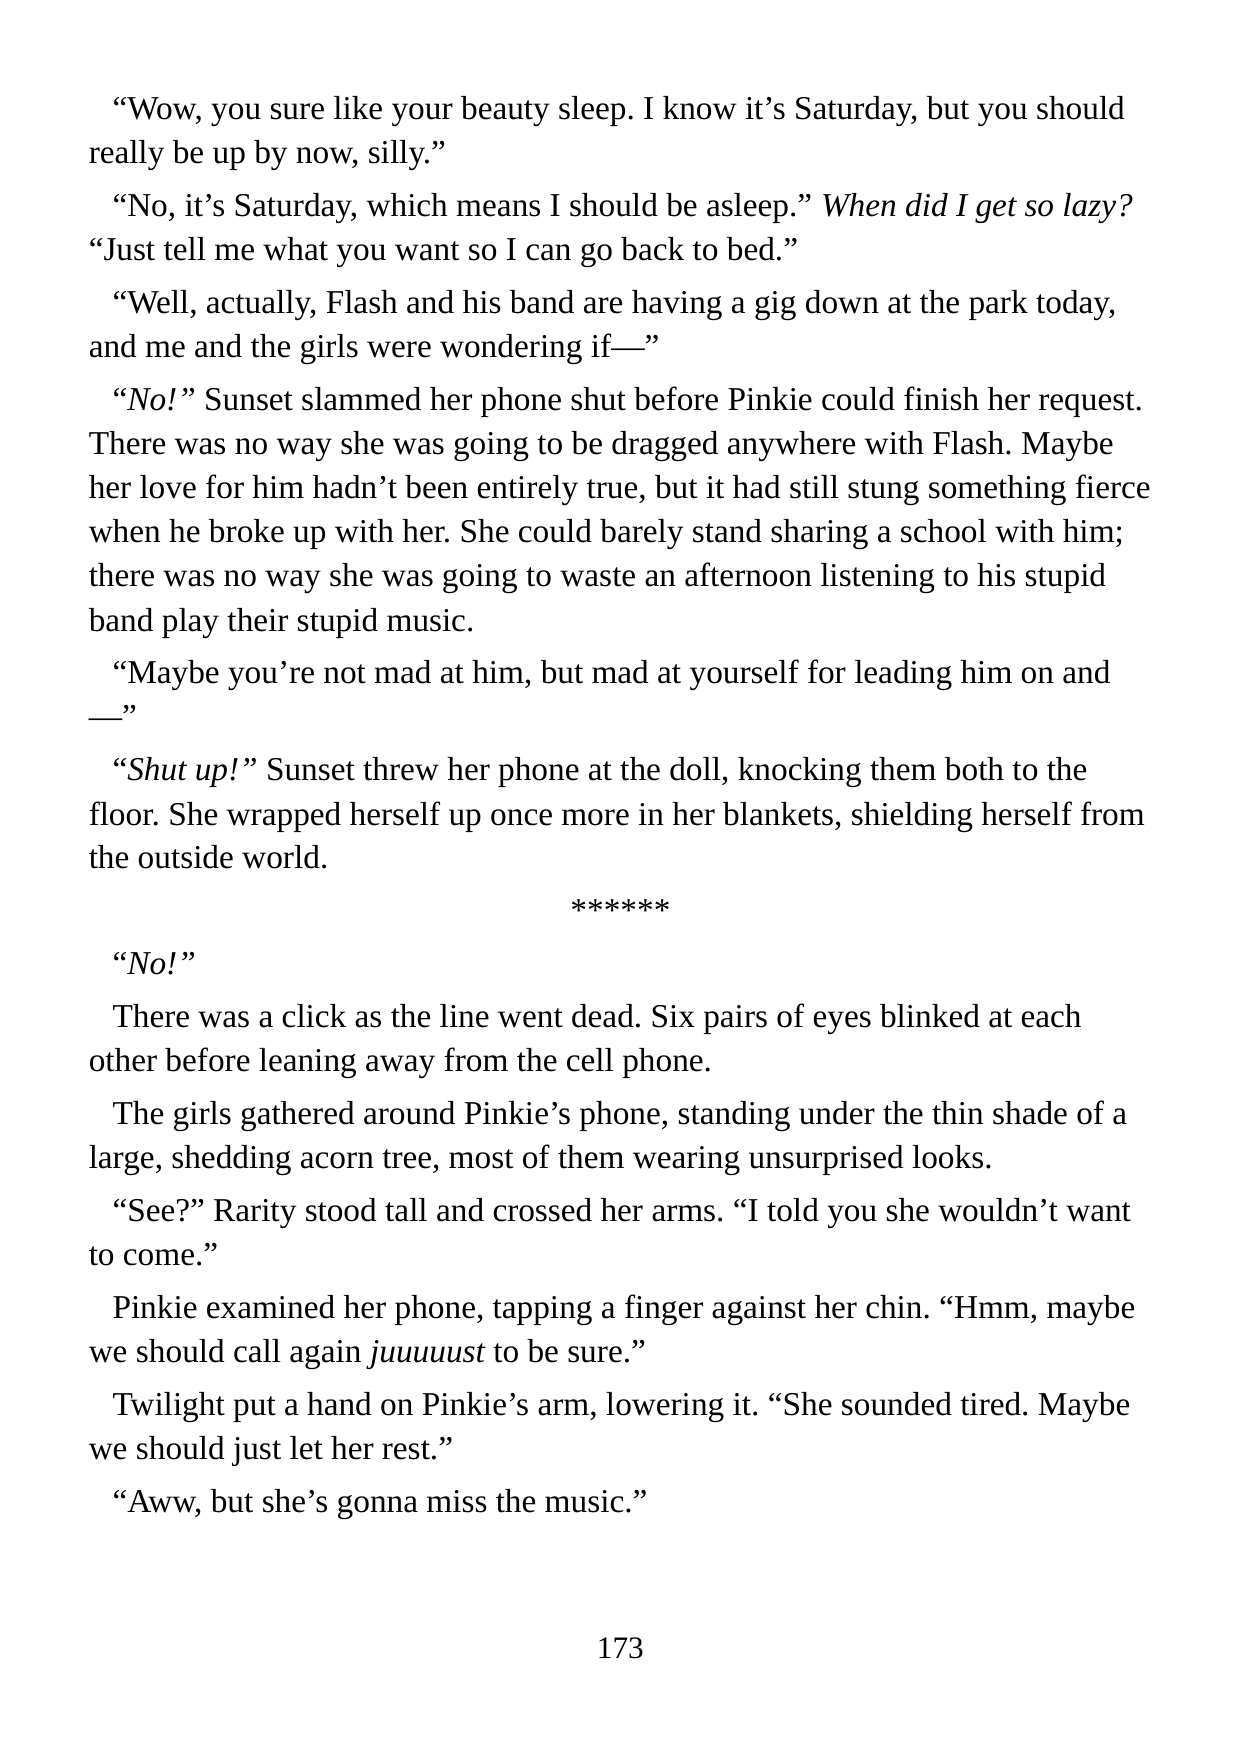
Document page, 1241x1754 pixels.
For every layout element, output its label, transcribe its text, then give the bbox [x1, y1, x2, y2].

text “No!” Sunset slammed her phone shut before Pinkie could finish her request. There was no way she was going to be dragged anywhere with Flash. Maybe her love for him hadn’t been entirely true, but it had still stung something fierce when he broke up with her. She could barely stand sharing a school with him; there was no way she was going to waste an afternoon listening to his stupid band play their stupid music. [88, 379, 1152, 638]
text “See?” Rarity stood tall and crossed her arms. “I told you she wouldn’t want to come.” [88, 1191, 1152, 1273]
text “Well, actually, Flash and his band are having a gig down at the park today, and me and the girls were wondering if—” [88, 282, 1152, 365]
text Pinkie examined her phone, tapping a finger against her chin. “Hmm, maybe we should call again juuuuust to be sure.” [88, 1287, 1152, 1370]
text “Wow, you sure like your beauty sleep. I know it’s Saturday, but you should really be up by now, silly.” [88, 88, 1152, 171]
text “Maybe you’re not mad at him, but mad at yourself for leading him on and—” [88, 653, 1152, 735]
text “No!” [88, 944, 1152, 982]
text ****** [88, 891, 1152, 929]
text “No, it’s Saturday, which means I should be asleep.” When did I get so lazy? “Just tell me what you want so I can go back to bed.” [88, 186, 1152, 268]
text “Shut up!” Sunset threw her phone at the doll, knocking them both to the floor. She wrapped herself up once more in her blankets, shielding herself from the outside world. [88, 750, 1152, 876]
text Twilight put a hand on Pinkie’s arm, lowering it. “She sounded tired. Maybe we should just let her rest.” [88, 1384, 1152, 1467]
text The girls gathered around Pinkie’s phone, standing under the thin shade of a large, shedding acorn tree, most of them wearing unsurprised looks. [88, 1093, 1152, 1176]
text There was a click as the line went dead. Six pairs of eyes blinked at each other before leaning away from the cell phone. [88, 997, 1152, 1079]
text “Aww, but she’s gonna miss the music.” [88, 1481, 1152, 1520]
